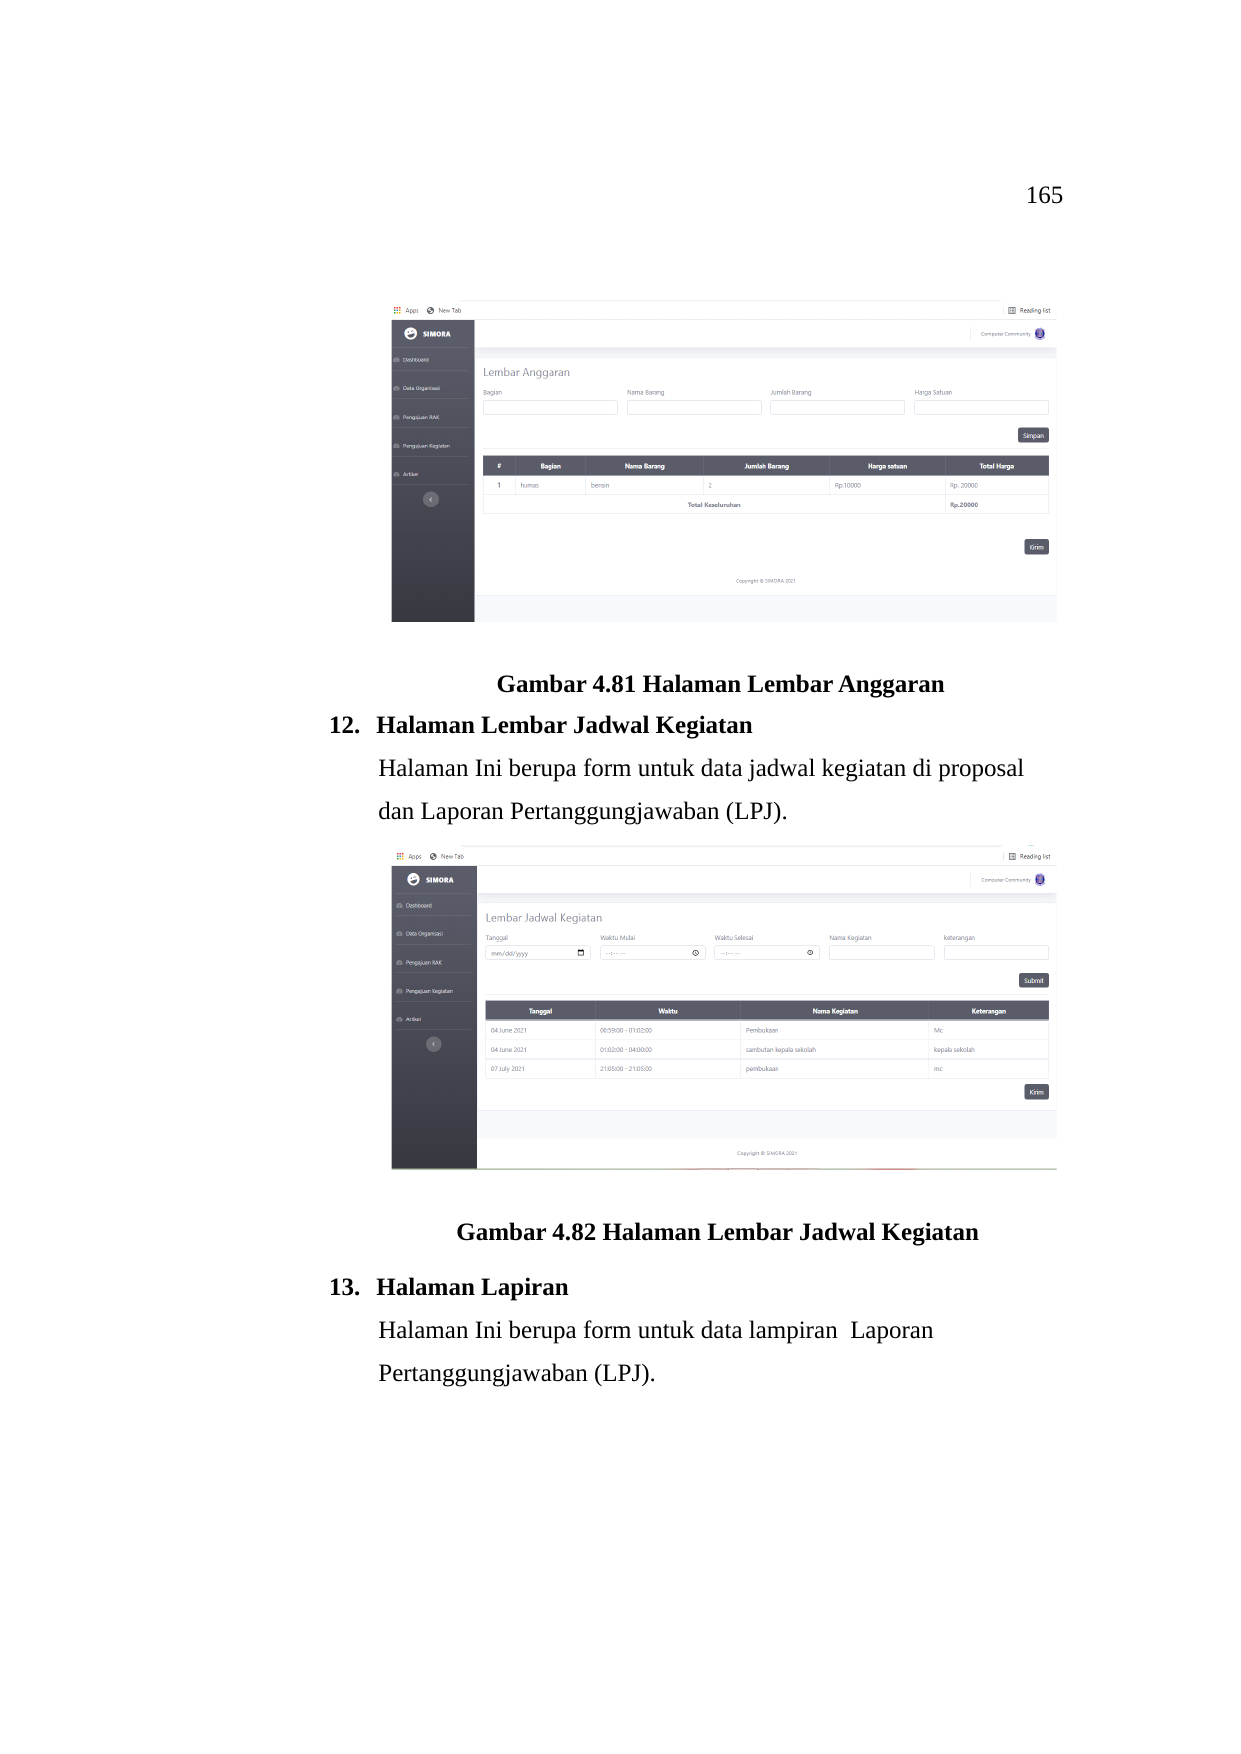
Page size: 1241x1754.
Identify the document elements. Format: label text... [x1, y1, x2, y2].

list Halaman Lembar Jadwal Kegiatan [317, 710, 1063, 739]
table_header [386, 295, 1062, 656]
picture [391, 845, 1057, 1170]
picture [391, 300, 1057, 622]
text Gambar 4.81 Halaman Lembar Anggaran [378, 669, 1063, 697]
list Halaman Ini berupa form untuk data jadwal kegiatan di proposal dan Laporan Pertanggungjawaban (LPJ). [378, 753, 1063, 825]
list Halaman Ini berupa form untuk data lampiran Laporan Pertanggungjawaban (LPJ). [378, 1315, 1063, 1387]
list Halaman Lapiran [317, 1272, 1063, 1301]
table_header [386, 839, 1062, 1204]
list Gambar 4.82 Halaman Lembar Jadwal Kegiatan [372, 1217, 1063, 1245]
